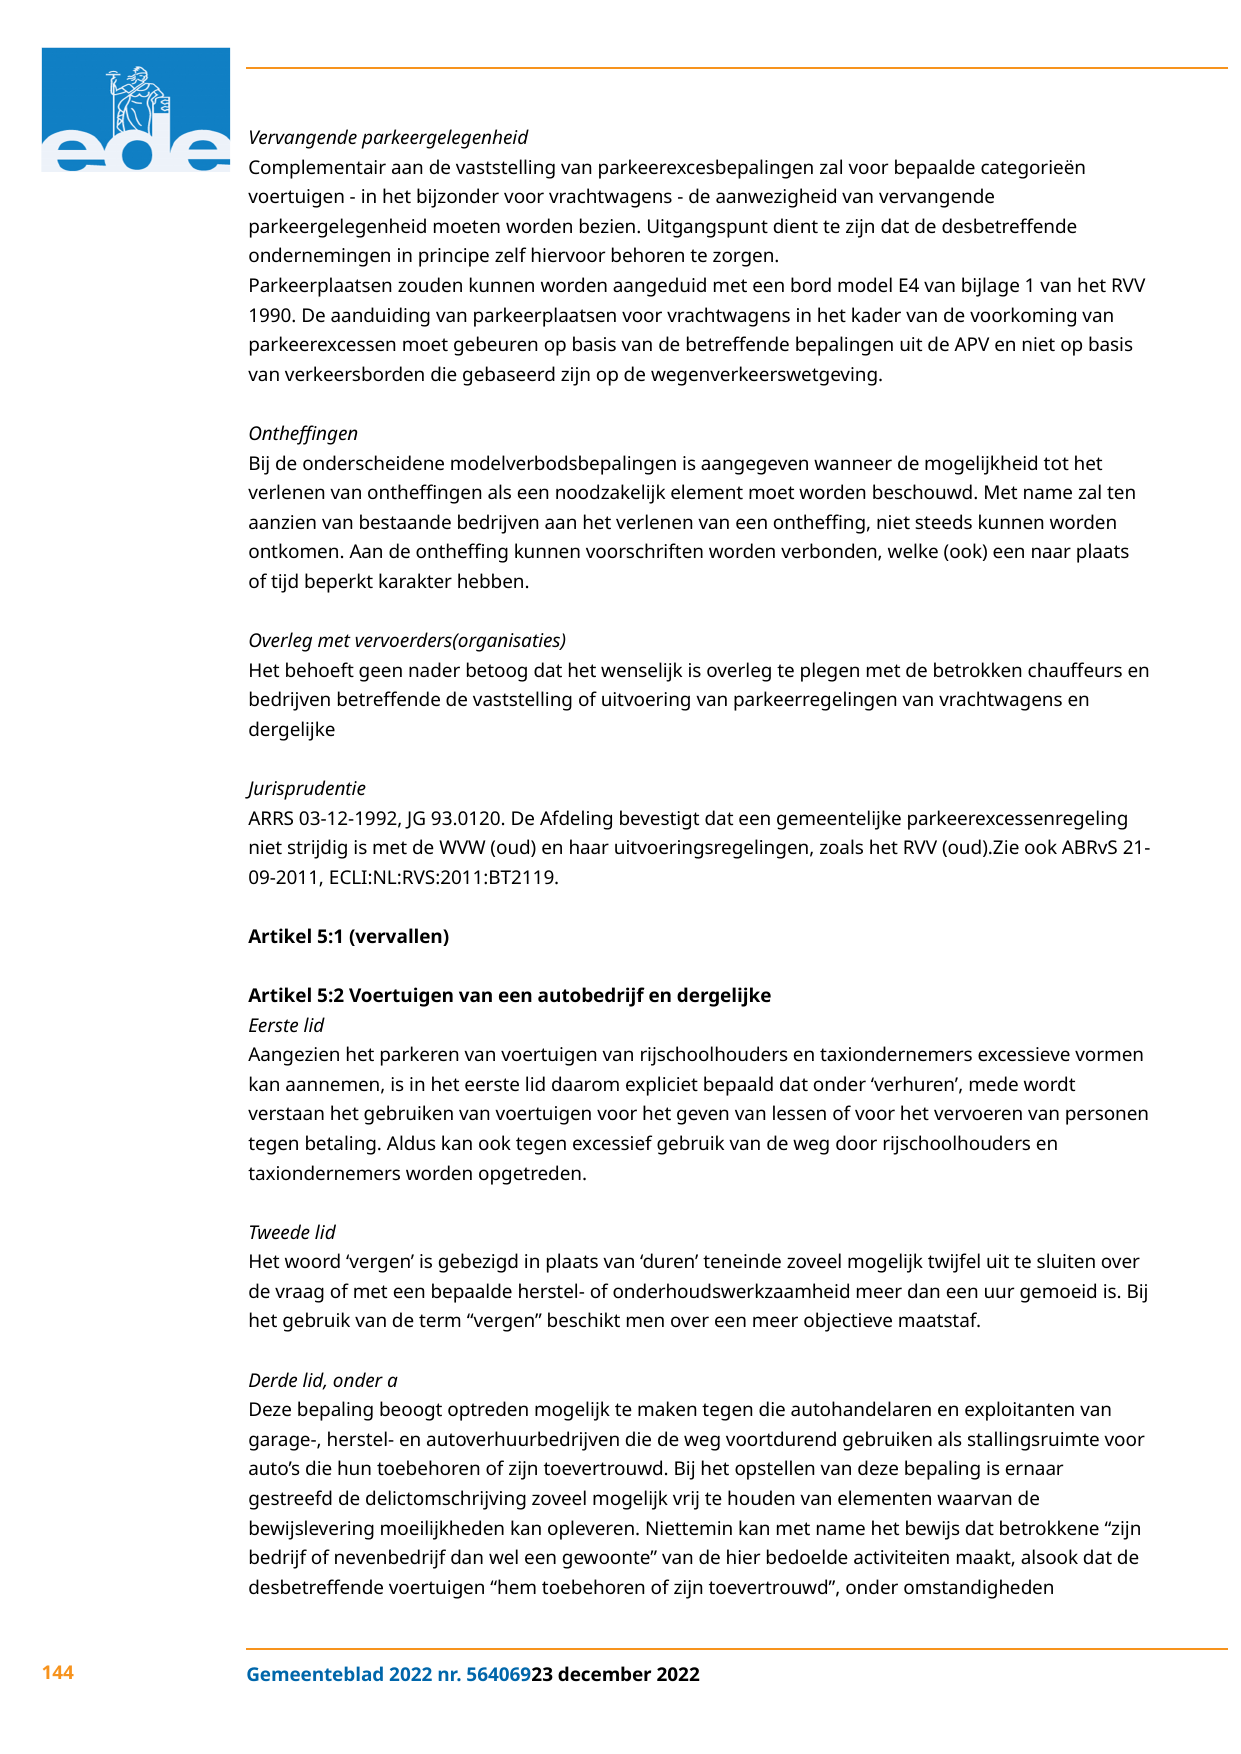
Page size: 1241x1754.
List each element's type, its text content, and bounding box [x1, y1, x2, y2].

text Aangezien het parkeren van voertuigen van rijschoolhouders en taxiondernemers excessieve vormen kan aannemen, is in het eerste lid daarom expliciet bepaald dat onder ‘verhuren’, mede wordt verstaan het gebruiken van voertuigen voor het geven van lessen of voor het vervoeren van personen tegen betaling. Aldus kan ook tegen excessief gebruik van de weg door rijschoolhouders en taxiondernemers worden opgetreden. [248, 1041, 1152, 1186]
text Bij de onderscheidene modelverbodsbepalingen is aangegeven wanneer de mogelijkheid tot het verlenen van ontheffingen als een noodzakelijk element moet worden beschouwd. Met name zal ten aanzien van bestaande bedrijven aan het verlenen van een ontheffing, niet steeds kunnen worden ontkomen. Aan de ontheffing kunnen voorschriften worden verbonden, welke (ook) een naar plaats of tijd beperkt karakter hebben. [248, 450, 1152, 594]
text Deze bepaling beoogt optreden mogelijk te maken tegen die autohandelaren en exploitanten van garage-, herstel- en autoverhuurbedrijven die de weg voortdurend gebruiken als stallingsruimte voor auto’s die hun toebehoren of zijn toevertrouwd. Bij het opstellen van deze bepaling is ernaar gestreefd de delictomschrijving zoveel mogelijk vrij te houden van elementen waarvan de bewijslevering moeilijkheden kan opleveren. Niettemin kan met name het bewijs dat betrokkene “zijn bedrijf of nevenbedrijf dan wel een gewoonte” van de hier bedoelde activiteiten maakt, alsook dat de desbetreffende voertuigen “hem toebehoren of zijn toevertrouwd”, onder omstandigheden [248, 1396, 1152, 1600]
text Het behoeft geen nader betoog dat het wenselijk is overleg te plegen met de betrokken chauffeurs en bedrijven betreffende de vaststelling of uitvoering van parkeerregelingen van vrachtwagens en dergelijke [248, 657, 1152, 742]
picture [41, 47, 231, 172]
text ARRS 03-12-1992, JG 93.0120. De Afdeling bevestigt dat een gemeentelijke parkeerexcessenregeling niet strijdig is met de WVW (oud) en haar uitvoeringsregelingen, zoals het RVV (oud).Zie ook ABRvS 21-09-2011, ECLI:NL:RVS:2011:BT2119. [248, 805, 1152, 890]
text Tweede lid [248, 1219, 1152, 1245]
text Eerste lid [248, 1012, 1152, 1038]
text Parkeerplaatsen zouden kunnen worden aangeduid met een bord model E4 van bijlage 1 van het RVV 1990. De aanduiding van parkeerplaatsen voor vrachtwagens in het kader van de voorkoming van parkeerexcessen moet gebeuren op basis van de betreffende bepalingen uit de APV en niet op basis van verkeersborden die gebaseerd zijn op de wegenverkeerswetgeving. [248, 272, 1152, 387]
text Ontheffingen [248, 420, 1152, 446]
text Complementair aan de vaststelling van parkeerexcesbepalingen zal voor bepaalde categorieën voertuigen - in het bijzonder voor vrachtwagens - de aanwezigheid van vervangende parkeergelegenheid moeten worden bezien. Uitgangspunt dient te zijn dat de desbetreffende ondernemingen in principe zelf hiervoor behoren te zorgen. [248, 154, 1152, 268]
text Derde lid, onder a [248, 1367, 1152, 1393]
text Vervangende parkeergelegenheid [248, 124, 1152, 150]
text Artikel 5:2 Voertuigen van een autobedrijf en dergelijke [248, 982, 1152, 1008]
text Jurisprudentie [248, 775, 1152, 801]
text Artikel 5:1 (vervallen) [248, 923, 1152, 949]
text Overleg met vervoerders(organisaties) [248, 627, 1152, 653]
text Het woord ‘vergen’ is gebezigd in plaats van ‘duren’ teneinde zoveel mogelijk twijfel uit te sluiten over de vraag of met een bepaalde herstel- of onderhoudswerkzaamheid meer dan een uur gemoeid is. Bij het gebruik van de term “vergen” beschikt men over een meer objectieve maatstaf. [248, 1248, 1152, 1333]
